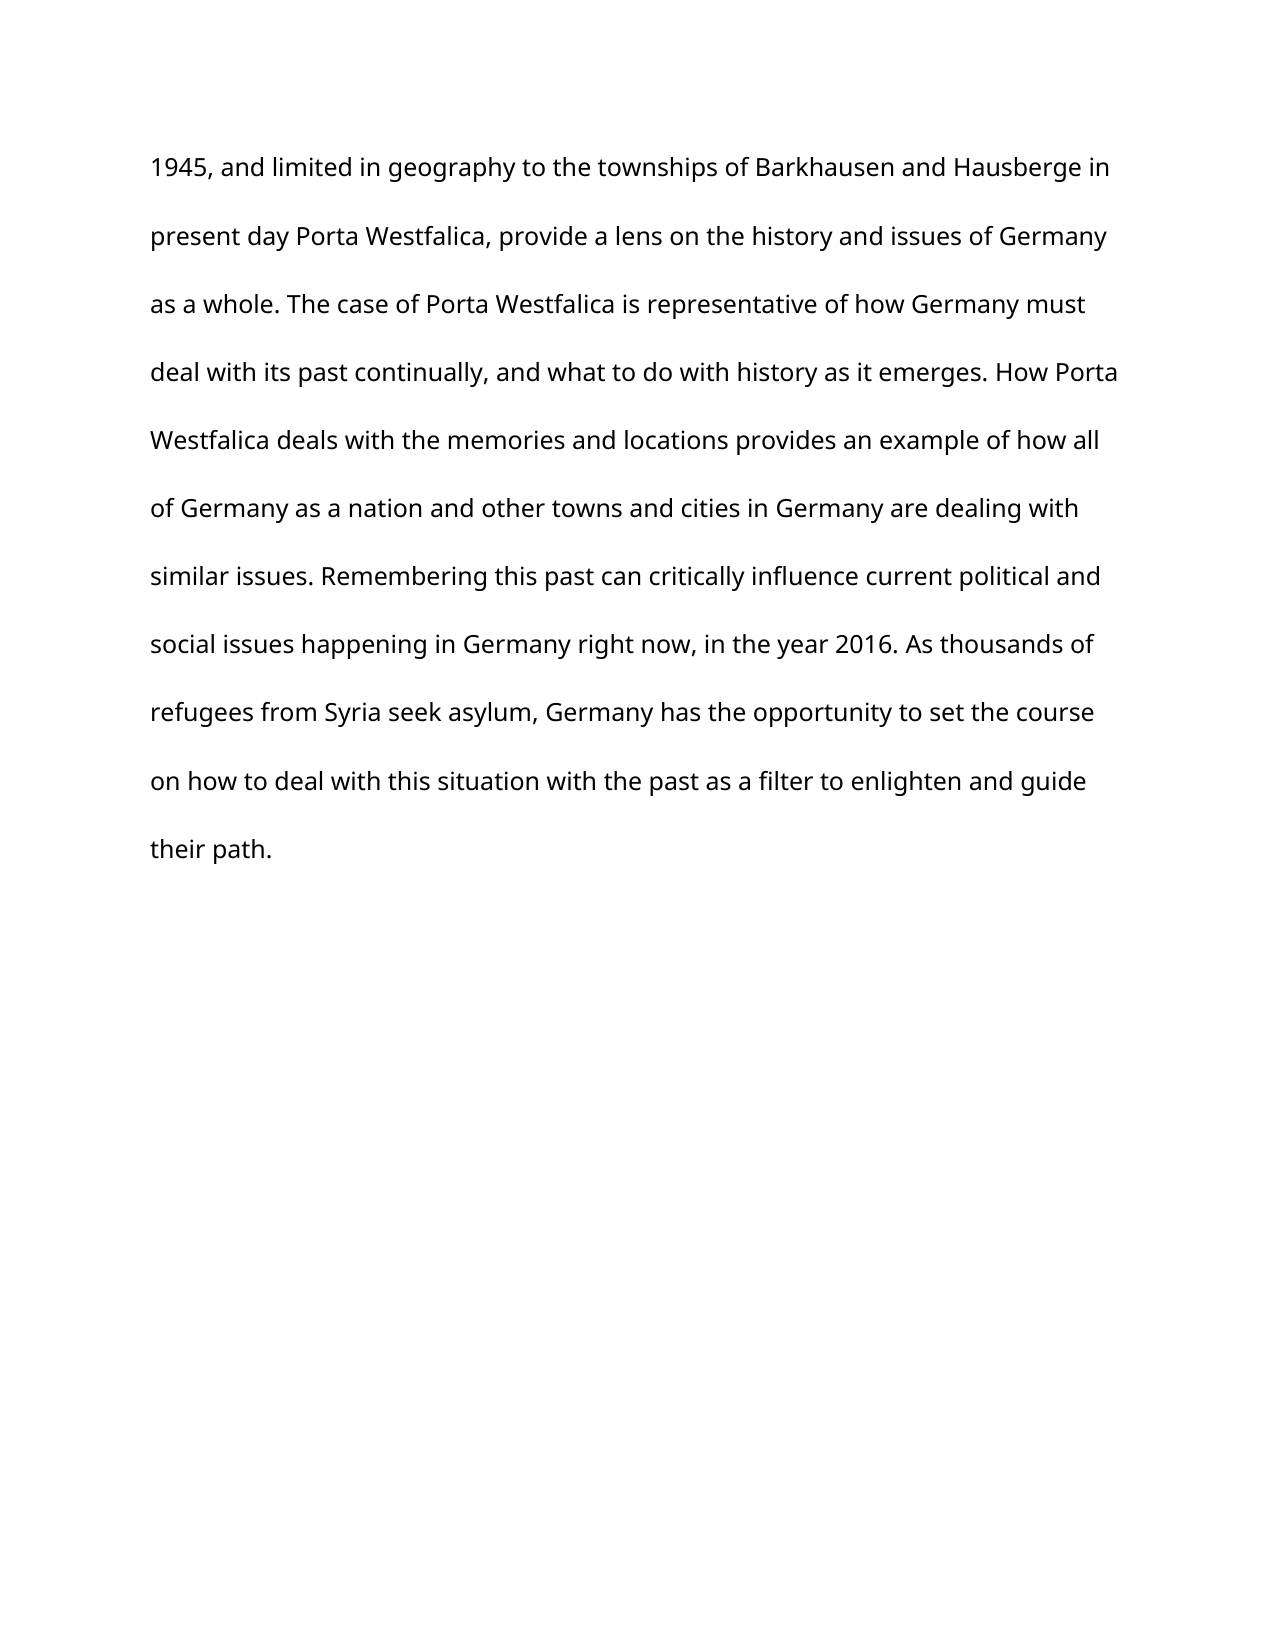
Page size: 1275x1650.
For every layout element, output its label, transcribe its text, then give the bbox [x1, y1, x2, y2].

text 1945, and limited in geography to the townships of Barkhausen and Hausberge in present day Porta Westfalica, provide a lens on the history and issues of Germany as a whole. The case of Porta Westfalica is representative of how Germany must deal with its past continually, and what to do with history as it emerges. How Porta Westfalica deals with the memories and locations provides an example of how all of Germany as a nation and other towns and cities in Germany are dealing with similar issues. Remembering this past can critically influence current political and social issues happening in Germany right now, in the year 2016. As thousands of refugees from Syria seek asylum, Germany has the opportunity to set the course on how to deal with this situation with the past as a filter to enlighten and guide their path. [150, 150, 1125, 865]
